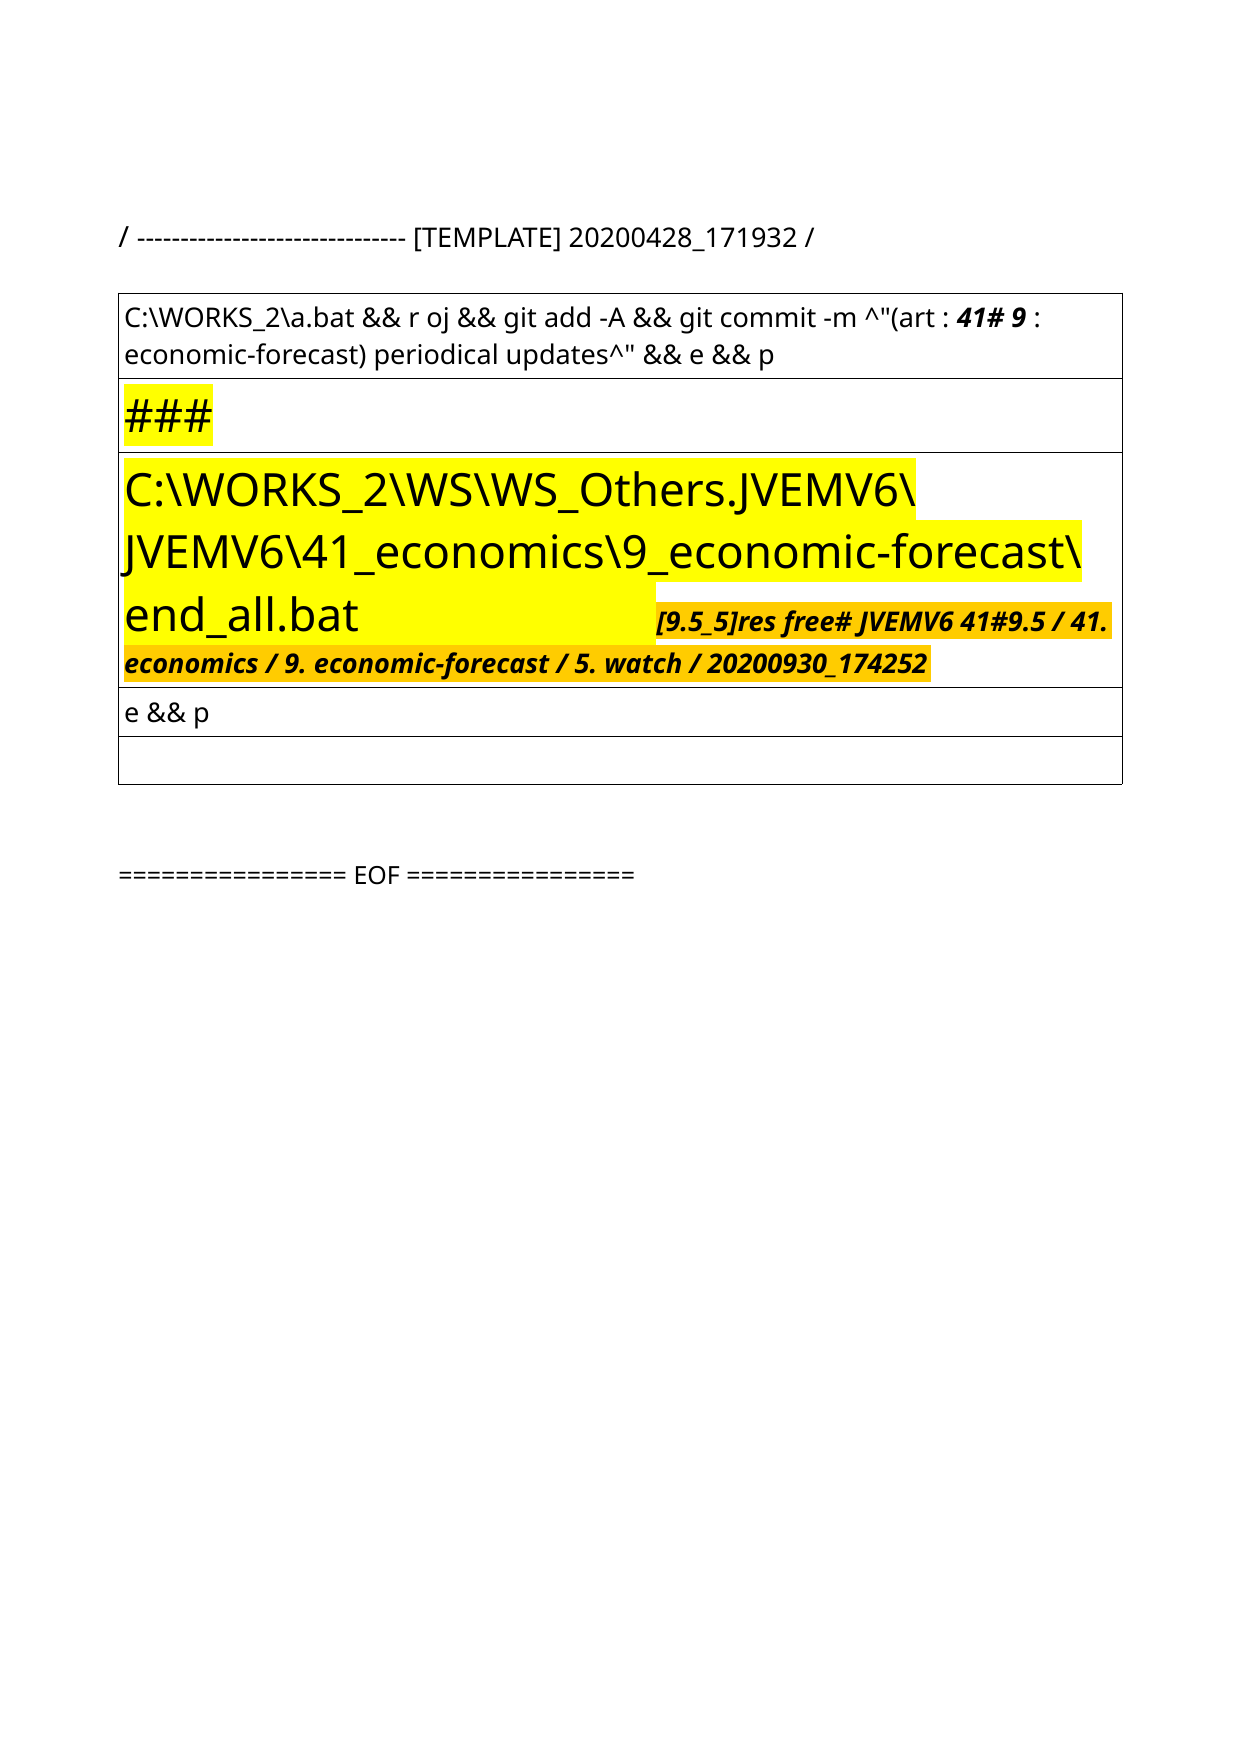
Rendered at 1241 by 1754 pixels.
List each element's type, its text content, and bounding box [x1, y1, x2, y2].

table_header C:\WORKS_2\a.bat && r oj && git add -A && git commit -m ^"(art : 41# 9 : economic-forecast) periodical updates^" && e && p [119, 294, 1122, 378]
table_cell e && p [119, 688, 1122, 736]
table_cell C:\WORKS_2\WS\WS_Others.JVEMV6\JVEMV6\41_economics\9_economic-forecast\end_all.bat [9.5_5]res free# JVEMV6 41#9.5 / 41. economics / 9. economic-forecast / 5. watch / 20200930_174252 [119, 453, 1122, 687]
table_cell [119, 737, 1122, 784]
text / ------------------------------- [TEMPLATE] 20200428_171932 / [118, 216, 1122, 256]
table_cell ### [119, 379, 1122, 452]
text ================ EOF ================ [118, 858, 1122, 892]
